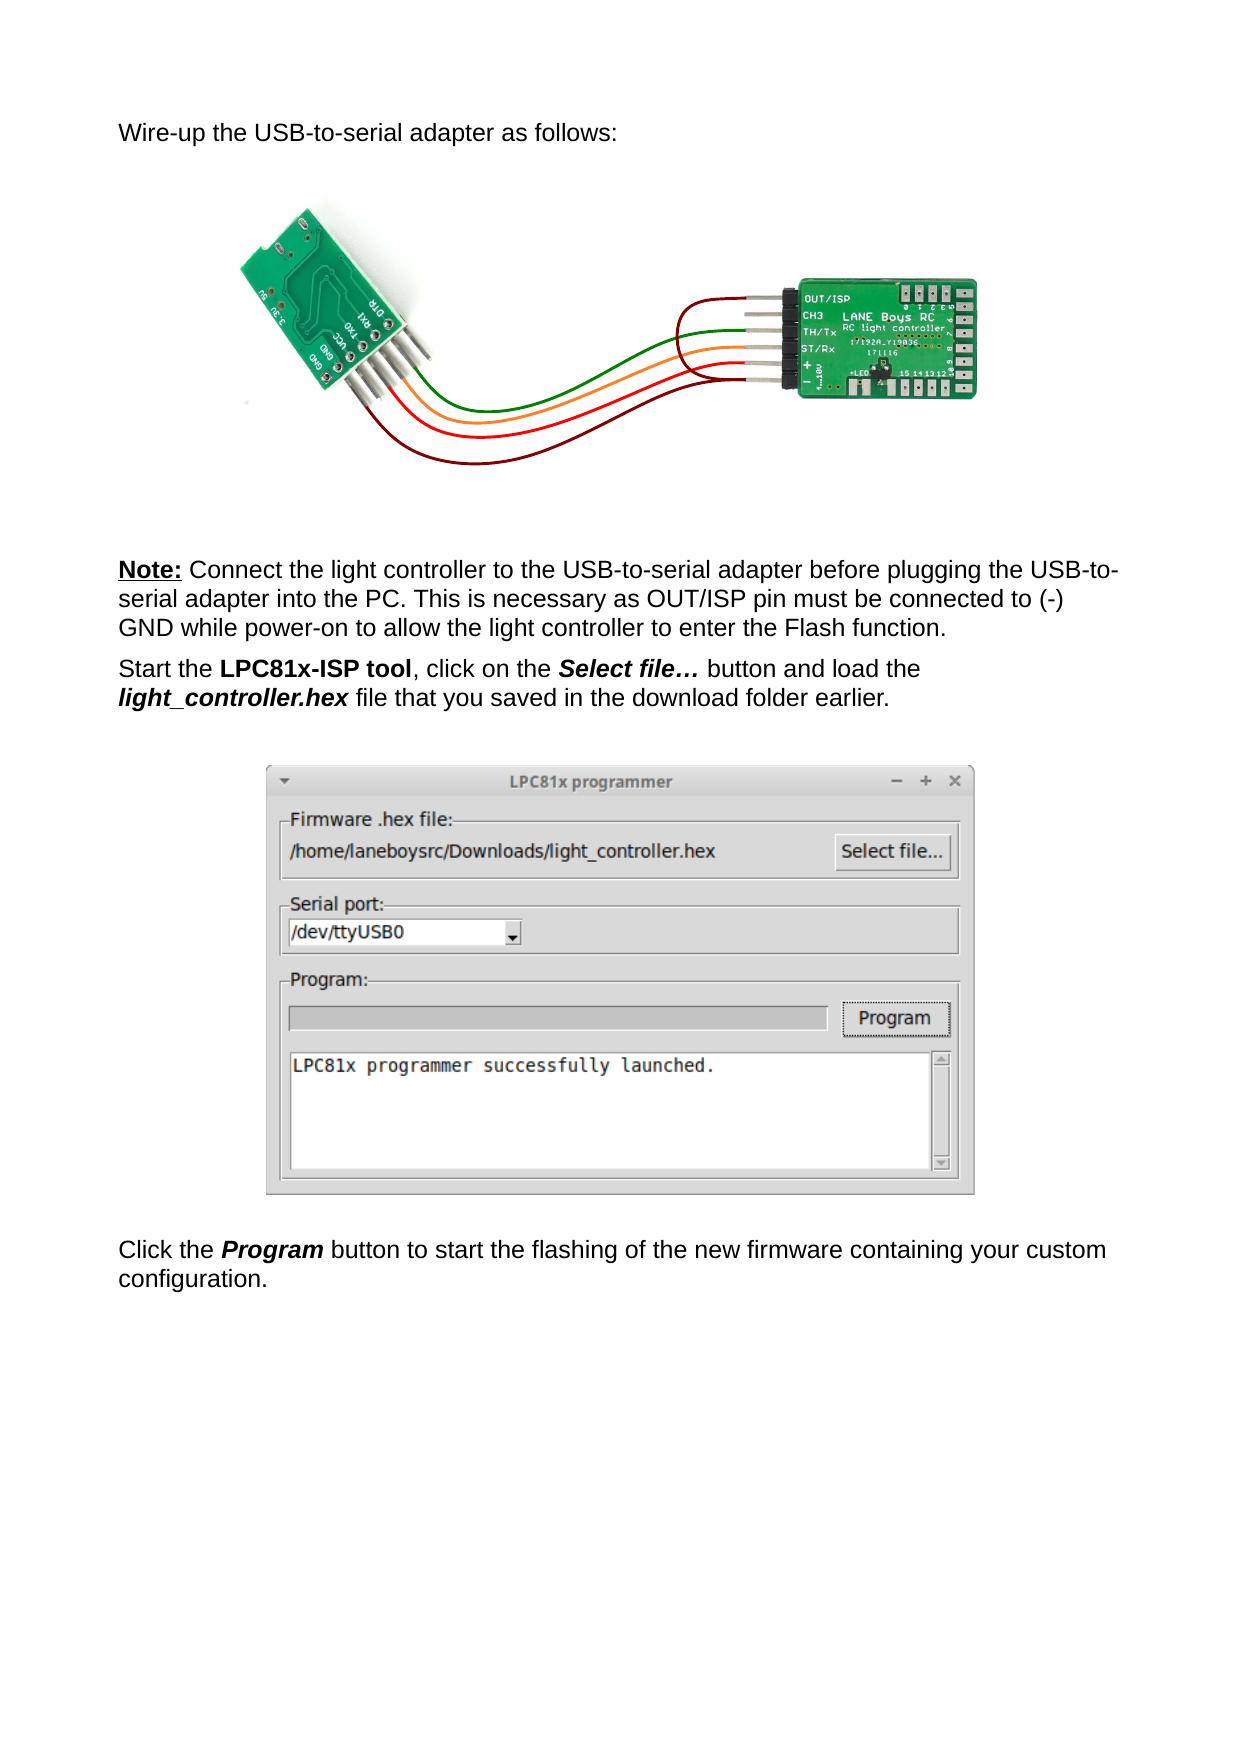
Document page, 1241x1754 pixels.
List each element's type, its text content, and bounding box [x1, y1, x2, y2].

text Start the LPC81x-ISP tool, click on the Select file… button and load the light_controller.hex file that you saved in the download folder earlier. [118, 654, 1122, 711]
text Note: Connect the light controller to the USB-to-serial adapter before plugging the USB-to-serial adapter into the PC. This is necessary as OUT/ISP pin must be connected to (-) GND while power-on to allow the light controller to enter the Flash function. [118, 555, 1122, 641]
text Click the Program button to start the flashing of the new firmware containing your custom configuration. [118, 1236, 1122, 1293]
text Wire-up the USB-to-serial adapter as follows: [118, 118, 1122, 147]
picture [266, 765, 975, 1195]
